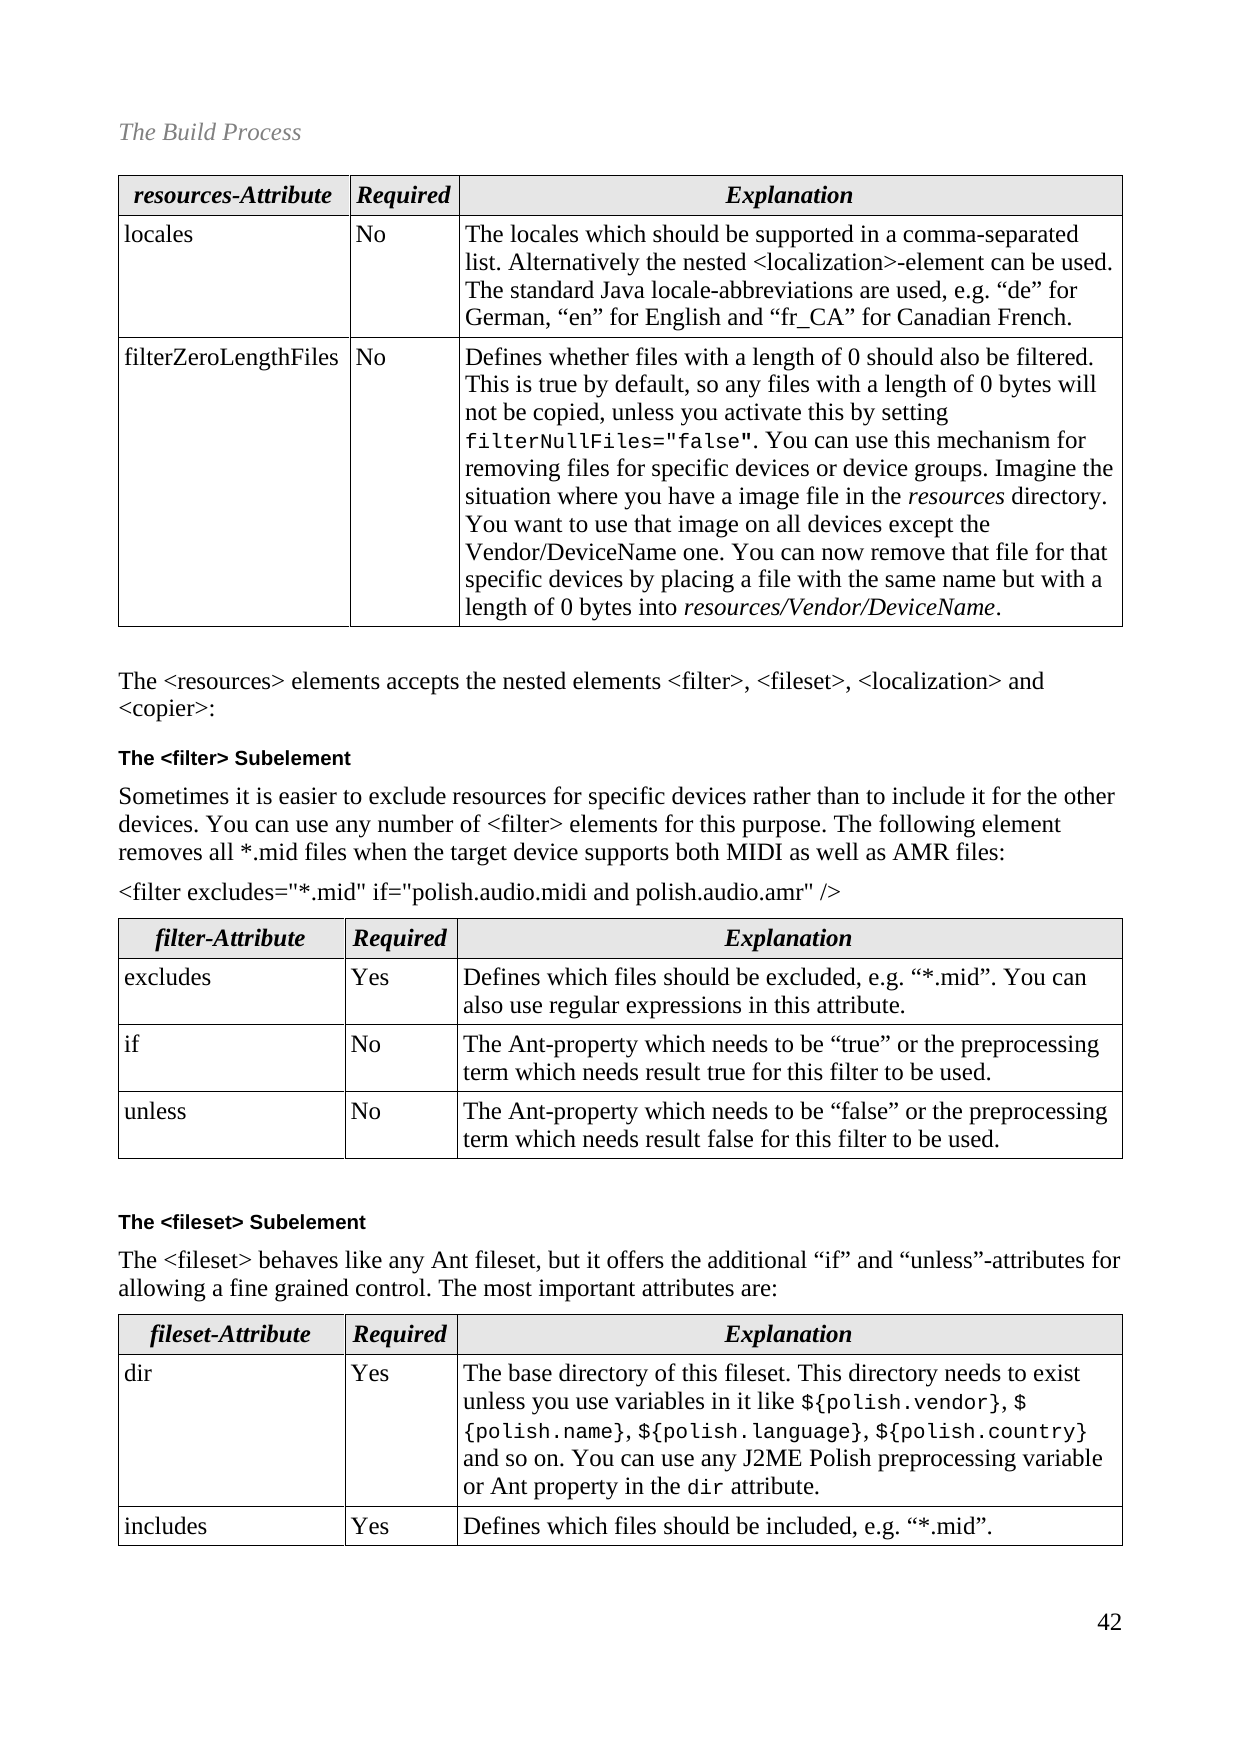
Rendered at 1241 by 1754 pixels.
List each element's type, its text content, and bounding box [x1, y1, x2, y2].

table_cell unless [119, 1092, 344, 1158]
table_cell The Ant-property which needs to be “false” or the preprocessing term which needs result false for this filter to be used. [458, 1092, 1122, 1158]
table_cell Yes [346, 959, 457, 1024]
table_cell Yes [346, 1355, 457, 1506]
table_header Explanation [460, 176, 1122, 215]
table_cell No [346, 1092, 457, 1158]
text <filter excludes="*.mid" if="polish.audio.midi and polish.audio.amr" /> [118, 878, 1122, 906]
subtitle The <filter> Subelement [118, 747, 1122, 770]
table_header filter-Attribute [119, 919, 344, 958]
table_cell No [351, 216, 459, 337]
table_header Explanation [458, 919, 1122, 958]
text Sometimes it is easier to exclude resources for specific devices rather than to include it for the other devices. You can use any number of <filter> elements for this purpose. The following element removes all *.mid files when the target device supports both MIDI as well as AMR files: [118, 782, 1122, 866]
table_cell Defines which files should be included, e.g. “*.mid”. [458, 1507, 1122, 1545]
table_cell if [119, 1025, 344, 1091]
table_cell The base directory of this fileset. This directory needs to exist unless you use variables in it like ${polish.vendor}, ${polish.name}, ${polish.language}, ${polish.country} and so on. You can use any J2ME Polish preprocessing variable or Ant property in the dir attribute. [458, 1355, 1122, 1506]
table_cell No [351, 338, 459, 626]
table_cell dir [119, 1355, 344, 1506]
table_cell The locales which should be supported in a comma-separated list. Alternatively the nested <localization>-element can be used. The standard Java locale-abbreviations are used, e.g. “de” for German, “en” for English and “fr_CA” for Canadian French. [460, 216, 1122, 337]
table_cell The Ant-property which needs to be “true” or the preprocessing term which needs result true for this filter to be used. [458, 1025, 1122, 1091]
table_header Explanation [458, 1315, 1122, 1354]
table_cell filterZeroLengthFiles [119, 338, 349, 626]
table_cell includes [119, 1507, 344, 1545]
text The <fileset> behaves like any Ant fileset, but it offers the additional “if” and “unless”-attributes for allowing a fine grained control. The most important attributes are: [118, 1246, 1122, 1302]
table_header resources-Attribute [119, 176, 349, 215]
subtitle The <fileset> Subelement [118, 1211, 1122, 1234]
table_cell Defines which files should be excluded, e.g. “*.mid”. You can also use regular expressions in this attribute. [458, 959, 1122, 1024]
table_header Required [351, 176, 459, 215]
table_header Required [346, 919, 457, 958]
table_cell Defines whether files with a length of 0 should also be filtered. This is true by default, so any files with a length of 0 bytes will not be copied, unless you activate this by setting filterNullFiles="false". You can use this mechanism for removing files for specific devices or device groups. Imagine the situation where you have a image file in the resources directory. You want to use that image on all devices except the Vendor/DeviceName one. You can now remove that file for that specific devices by placing a file with the same name but with a length of 0 bytes into resources/Vendor/DeviceName. [460, 338, 1122, 626]
table_header Required [346, 1315, 457, 1354]
table_cell No [346, 1025, 457, 1091]
table_header fileset-Attribute [119, 1315, 344, 1354]
text The <resources> elements accepts the nested elements <filter>, <fileset>, <localization> and <copier>: [118, 667, 1122, 722]
table_cell Yes [346, 1507, 457, 1545]
table_cell excludes [119, 959, 344, 1024]
table_cell locales [119, 216, 349, 337]
